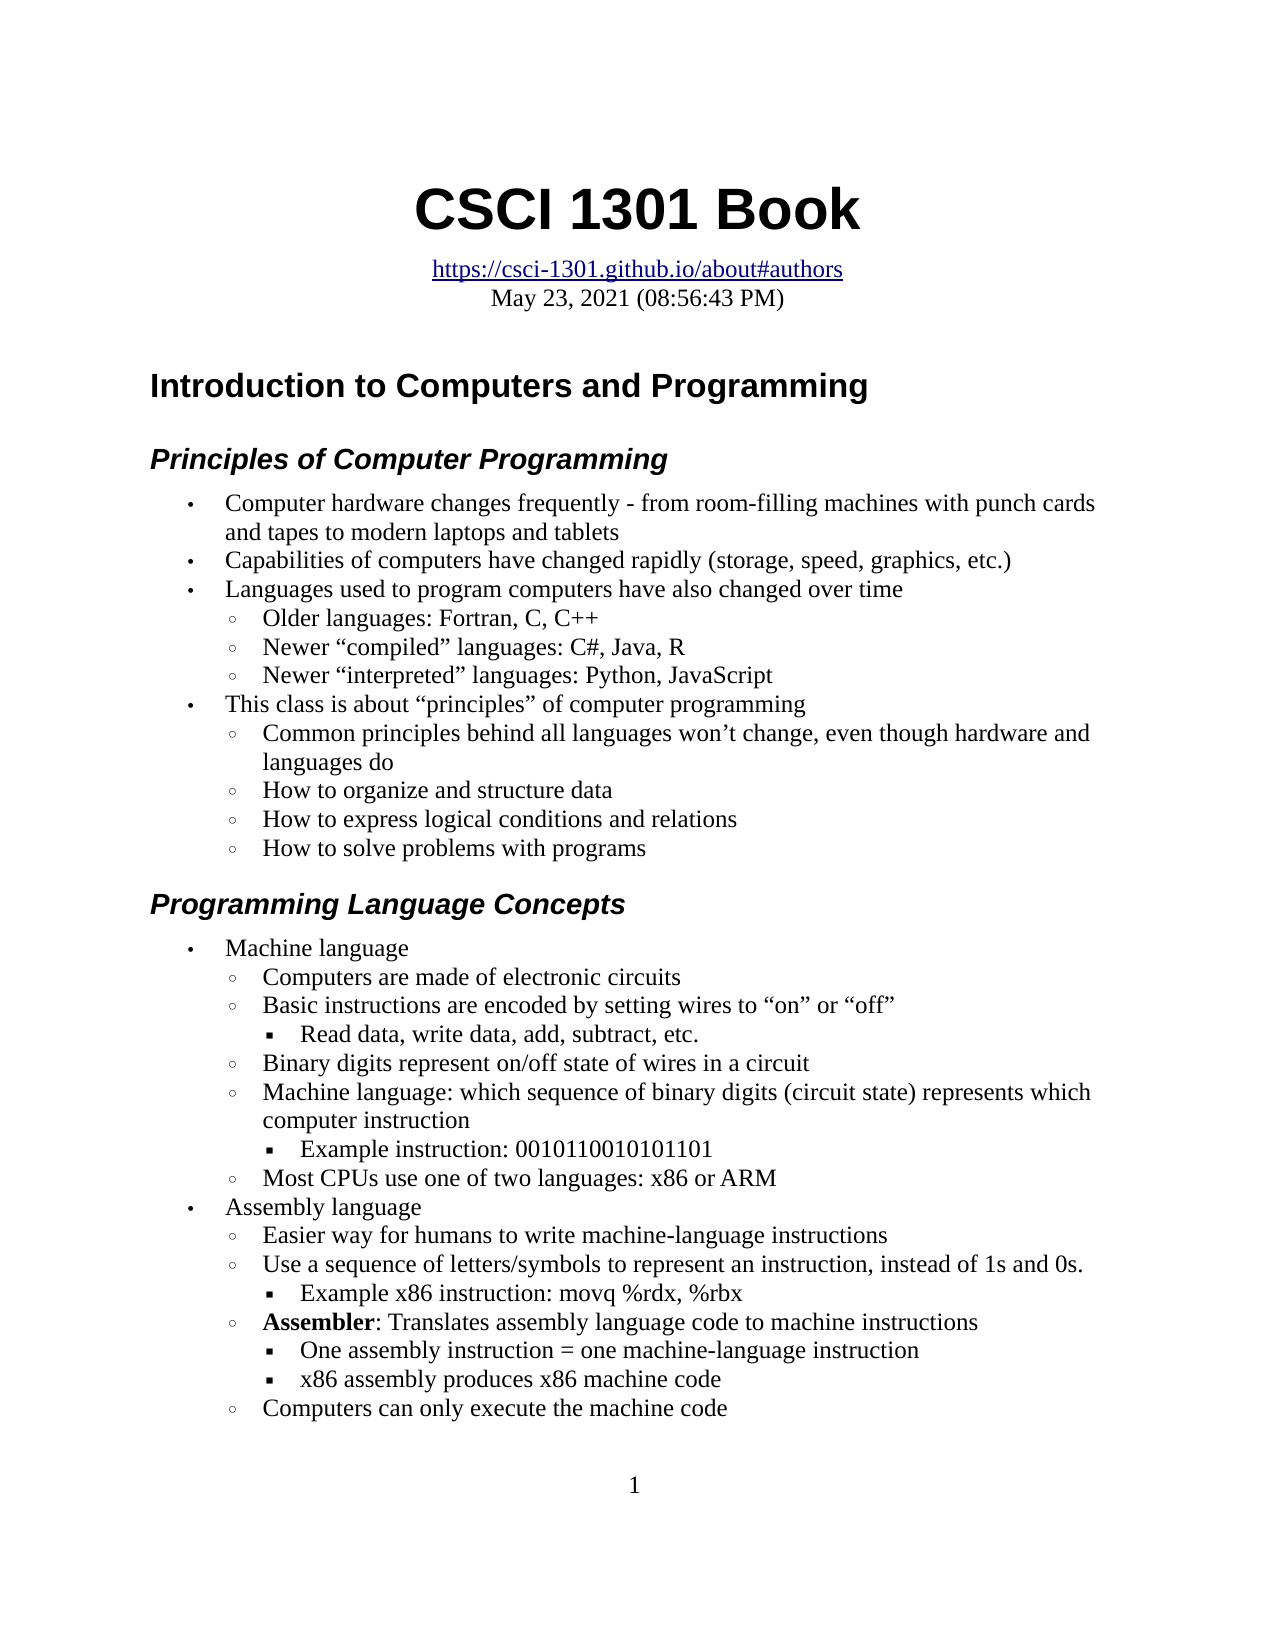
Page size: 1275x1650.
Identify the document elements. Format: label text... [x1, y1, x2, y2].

list This class is about “principles” of computer programming [187, 689, 1125, 718]
list Machine language [187, 933, 1125, 962]
subtitle Programming Language Concepts [150, 887, 1125, 920]
list One assembly instruction = one machine-language instruction [262, 1335, 1125, 1364]
title CSCI 1301 Book [150, 175, 1125, 242]
text May 23, 2021 (08:56:43 PM) [150, 283, 1125, 312]
list Example x86 instruction: movq %rdx, %rbx [262, 1278, 1125, 1307]
list Older languages: Fortran, C, C++ [225, 603, 1125, 632]
list Assembler: Translates assembly language code to machine instructions [225, 1307, 1125, 1335]
list Read data, write data, add, subtract, etc. [262, 1019, 1125, 1048]
list How to organize and structure data [225, 776, 1125, 804]
list How to solve problems with programs [225, 833, 1125, 862]
list Computers are made of electronic circuits [225, 962, 1125, 990]
list How to express logical conditions and relations [225, 804, 1125, 833]
list Common principles behind all languages won’t change, even though hardware and languages do [225, 718, 1125, 776]
list Machine language: which sequence of binary digits (circuit state) represents which computer instruction [225, 1077, 1125, 1134]
list Example instruction: 0010110010101101 [262, 1134, 1125, 1163]
subtitle Introduction to Computers and Programming [150, 366, 1125, 404]
list Computers can only execute the machine code [225, 1393, 1125, 1422]
list Newer “compiled” languages: C#, Java, R [225, 632, 1125, 661]
list Use a sequence of letters/symbols to represent an instruction, instead of 1s and 0s. [225, 1249, 1125, 1278]
list Most CPUs use one of two languages: x86 or ARM [225, 1163, 1125, 1192]
text https://csci-1301.github.io/about#authors [150, 254, 1125, 283]
list Newer “interpreted” languages: Python, JavaScript [225, 661, 1125, 689]
subtitle Principles of Computer Programming [150, 442, 1125, 476]
list Basic instructions are encoded by setting wires to “on” or “off” [225, 990, 1125, 1019]
list Capabilities of computers have changed rapidly (storage, speed, graphics, etc.) [187, 546, 1125, 574]
list Easier way for humans to write machine-language instructions [225, 1220, 1125, 1249]
list Assembly language [187, 1192, 1125, 1220]
list x86 assembly produces x86 machine code [262, 1364, 1125, 1393]
list Languages used to program computers have also changed over time [187, 574, 1125, 603]
list Binary digits represent on/off state of wires in a circuit [225, 1048, 1125, 1077]
list Computer hardware changes frequently - from room-filling machines with punch cards and tapes to modern laptops and tablets [187, 488, 1125, 546]
